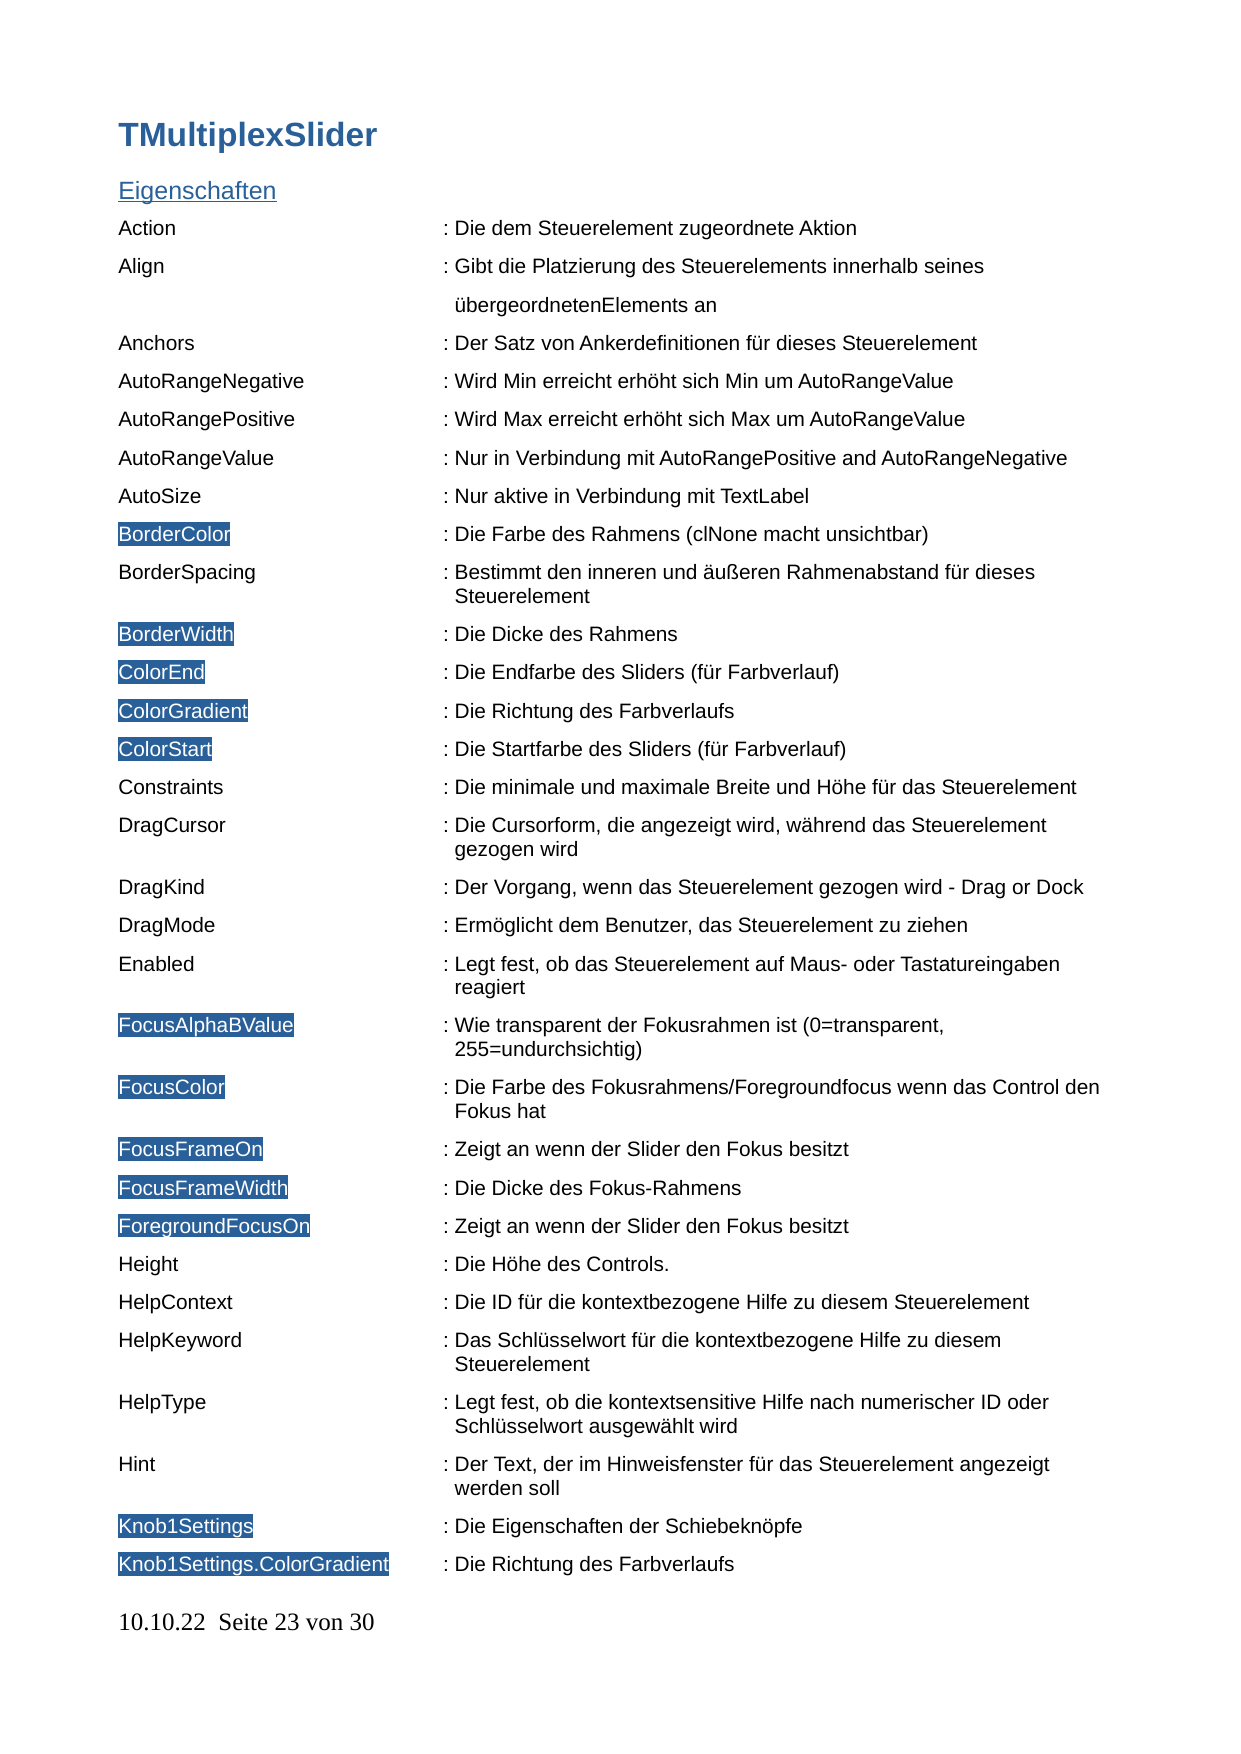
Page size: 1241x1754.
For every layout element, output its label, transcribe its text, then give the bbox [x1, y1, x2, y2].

text FocusColor : Die Farbe des Fokusrahmens/Foregroundfocus wenn das Control den Fokus hat [118, 1076, 1122, 1123]
text FocusFrameOn : Zeigt an wenn der Slider den Fokus besitzt [118, 1138, 1122, 1161]
text Align : Gibt die Platzierung des Steuerelements innerhalb seines [118, 255, 1122, 279]
text AutoRangeValue : Nur in Verbindung mit AutoRangePositive and AutoRangeNegative [118, 446, 1122, 470]
text BorderSpacing : Bestimmt den inneren und äußeren Rahmenabstand für dieses Steuerelement [118, 561, 1122, 608]
text DragCursor : Die Cursorform, die angezeigt wird, während das Steuerelement gezogen wird [118, 814, 1122, 861]
text AutoSize : Nur aktive in Verbindung mit TextLabel [118, 484, 1122, 508]
text ColorStart : Die Startfarbe des Sliders (für Farbverlauf) [118, 737, 1122, 761]
text HelpContext : Die ID für die kontextbezogene Hilfe zu diesem Steuerelement [118, 1291, 1122, 1314]
text HelpType : Legt fest, ob die kontextsensitive Hilfe nach numerischer ID oder Schlüsselwort ausgewählt wird [118, 1391, 1122, 1438]
text AutoRangePositive : Wird Max erreicht erhöht sich Max um AutoRangeValue [118, 408, 1122, 432]
text FocusFrameWidth : Die Dicke des Fokus-Rahmens [118, 1176, 1122, 1200]
text Height : Die Höhe des Controls. [118, 1252, 1122, 1276]
subtitle Eigenschaften [118, 181, 1122, 204]
text AutoRangeNegative : Wird Min erreicht erhöht sich Min um AutoRangeValue [118, 370, 1122, 393]
text Hint : Der Text, der im Hinweisfenster für das Steuerelement angezeigt werden soll [118, 1453, 1122, 1500]
text ColorEnd : Die Endfarbe des Sliders (für Farbverlauf) [118, 661, 1122, 684]
subtitle TMultiplexSlider [118, 118, 1122, 153]
text HelpKeyword : Das Schlüsselwort für die kontextbezogene Hilfe zu diesem Steuerelement [118, 1329, 1122, 1376]
text Knob1Settings : Die Eigenschaften der Schiebeknöpfe [118, 1514, 1122, 1538]
text übergeordnetenElements an [118, 293, 1122, 317]
text ForegroundFocusOn : Zeigt an wenn der Slider den Fokus besitzt [118, 1214, 1122, 1238]
text Action : Die dem Steuerelement zugeordnete Aktion [118, 217, 1122, 240]
text BorderWidth : Die Dicke des Rahmens [118, 623, 1122, 646]
text DragKind : Der Vorgang, wenn das Steuerelement gezogen wird - Drag or Dock [118, 876, 1122, 899]
text Knob1Settings.ColorGradient : Die Richtung des Farbverlaufs [118, 1553, 1122, 1576]
text BorderColor : Die Farbe des Rahmens (clNone macht unsichtbar) [118, 523, 1122, 546]
text Constraints : Die minimale und maximale Breite und Höhe für das Steuerelement [118, 776, 1122, 799]
text FocusAlphaBValue : Wie transparent der Fokusrahmen ist (0=transparent, 255=undurchsichtig) [118, 1014, 1122, 1061]
text Anchors : Der Satz von Ankerdefinitionen für dieses Steuerelement [118, 331, 1122, 355]
text Enabled : Legt fest, ob das Steuerelement auf Maus- oder Tastatureingaben reagiert [118, 952, 1122, 999]
text ColorGradient : Die Richtung des Farbverlaufs [118, 699, 1122, 723]
text DragMode : Ermöglicht dem Benutzer, das Steuerelement zu ziehen [118, 914, 1122, 938]
